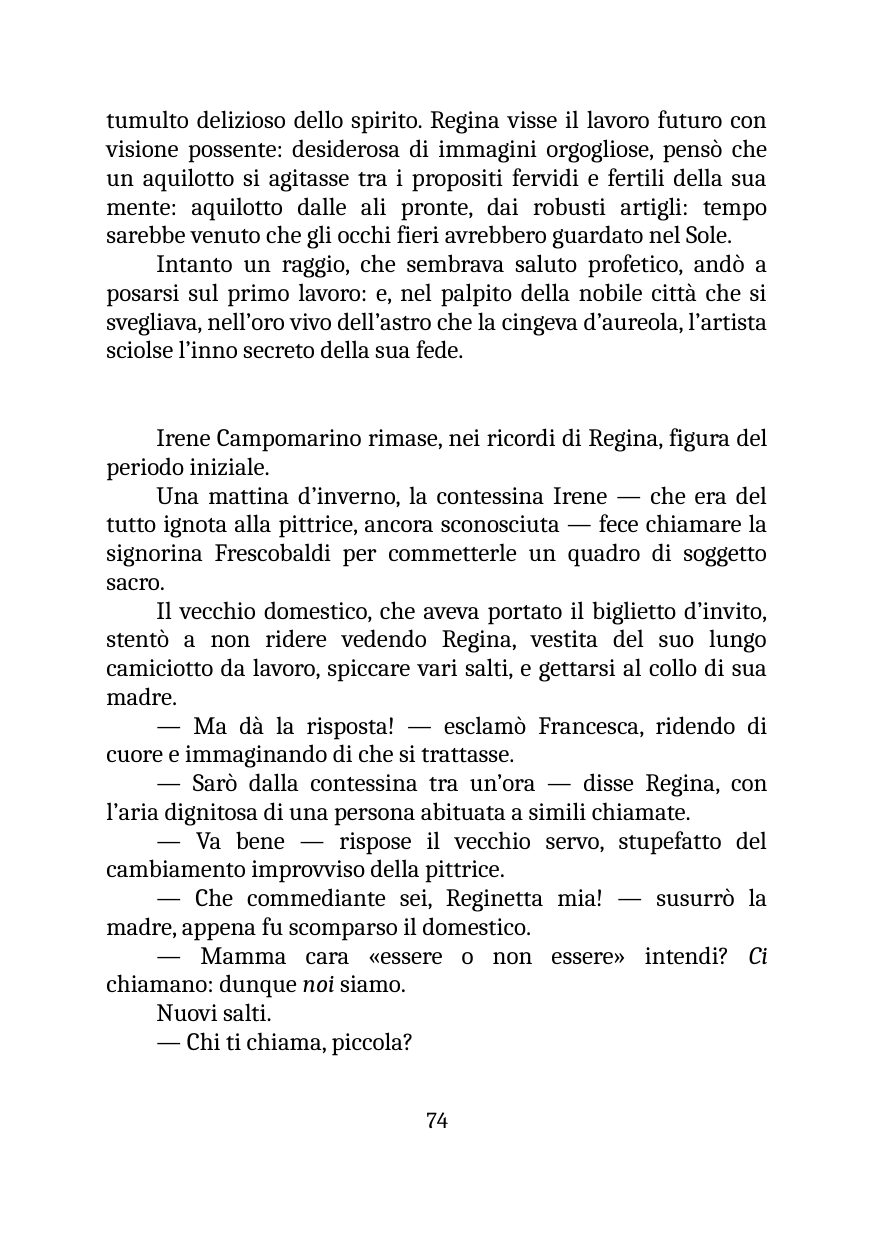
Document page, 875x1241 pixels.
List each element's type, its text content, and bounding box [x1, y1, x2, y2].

text Il vecchio domestico, che aveva portato il biglietto d’invito, stentò a non ridere vedendo Regina, vestita del suo lungo camiciotto da lavoro, spiccare vari salti, e gettarsi al collo di sua madre. [106, 597, 768, 712]
text Irene Campomarino rimase, nei ricordi di Regina, figura del periodo iniziale. [106, 424, 768, 482]
text Intanto un raggio, che sembrava saluto profetico, andò a posarsi sul primo lavoro: e, nel palpito della nobile città che si svegliava, nell’oro vivo dell’astro che la cingeva d’aureola, l’artista sciolse l’inno secreto della sua fede. [106, 250, 768, 365]
text Una mattina d’inverno, la contessina Irene — che era del tutto ignota alla pittrice, ancora sconosciuta — fece chiamare la signorina Frescobaldi per commetterle un quadro di soggetto sacro. [106, 482, 768, 597]
text Nuovi salti. [106, 999, 768, 1028]
text tumulto delizioso dello spirito. Regina visse il lavoro futuro con visione possente: desiderosa di immagini orgogliose, pensò che un aquilotto si agitasse tra i propositi fervidi e fertili della sua mente: aquilotto dalle ali pronte, dai robusti artigli: tempo sarebbe venuto che gli occhi fieri avrebbero guardato nel Sole. [106, 106, 768, 250]
text — Sarò dalla contessina tra un’ora — disse Regina, con l’aria dignitosa di una persona abituata a simili chiamate. [106, 769, 768, 827]
text — Chi ti chiama, piccola? [106, 1028, 768, 1057]
text — Mamma cara «essere o non essere» intendi? Ci chiamano: dunque noi siamo. [106, 942, 768, 999]
text — Che commediante sei, Reginetta mia! — susurrò la madre, appena fu scomparso il domestico. [106, 884, 768, 942]
text — Va bene — rispose il vecchio servo, stupefatto del cambiamento improvviso della pittrice. [106, 827, 768, 884]
text — Ma dà la risposta! — esclamò Francesca, ridendo di cuore e immaginando di che si trattasse. [106, 712, 768, 769]
